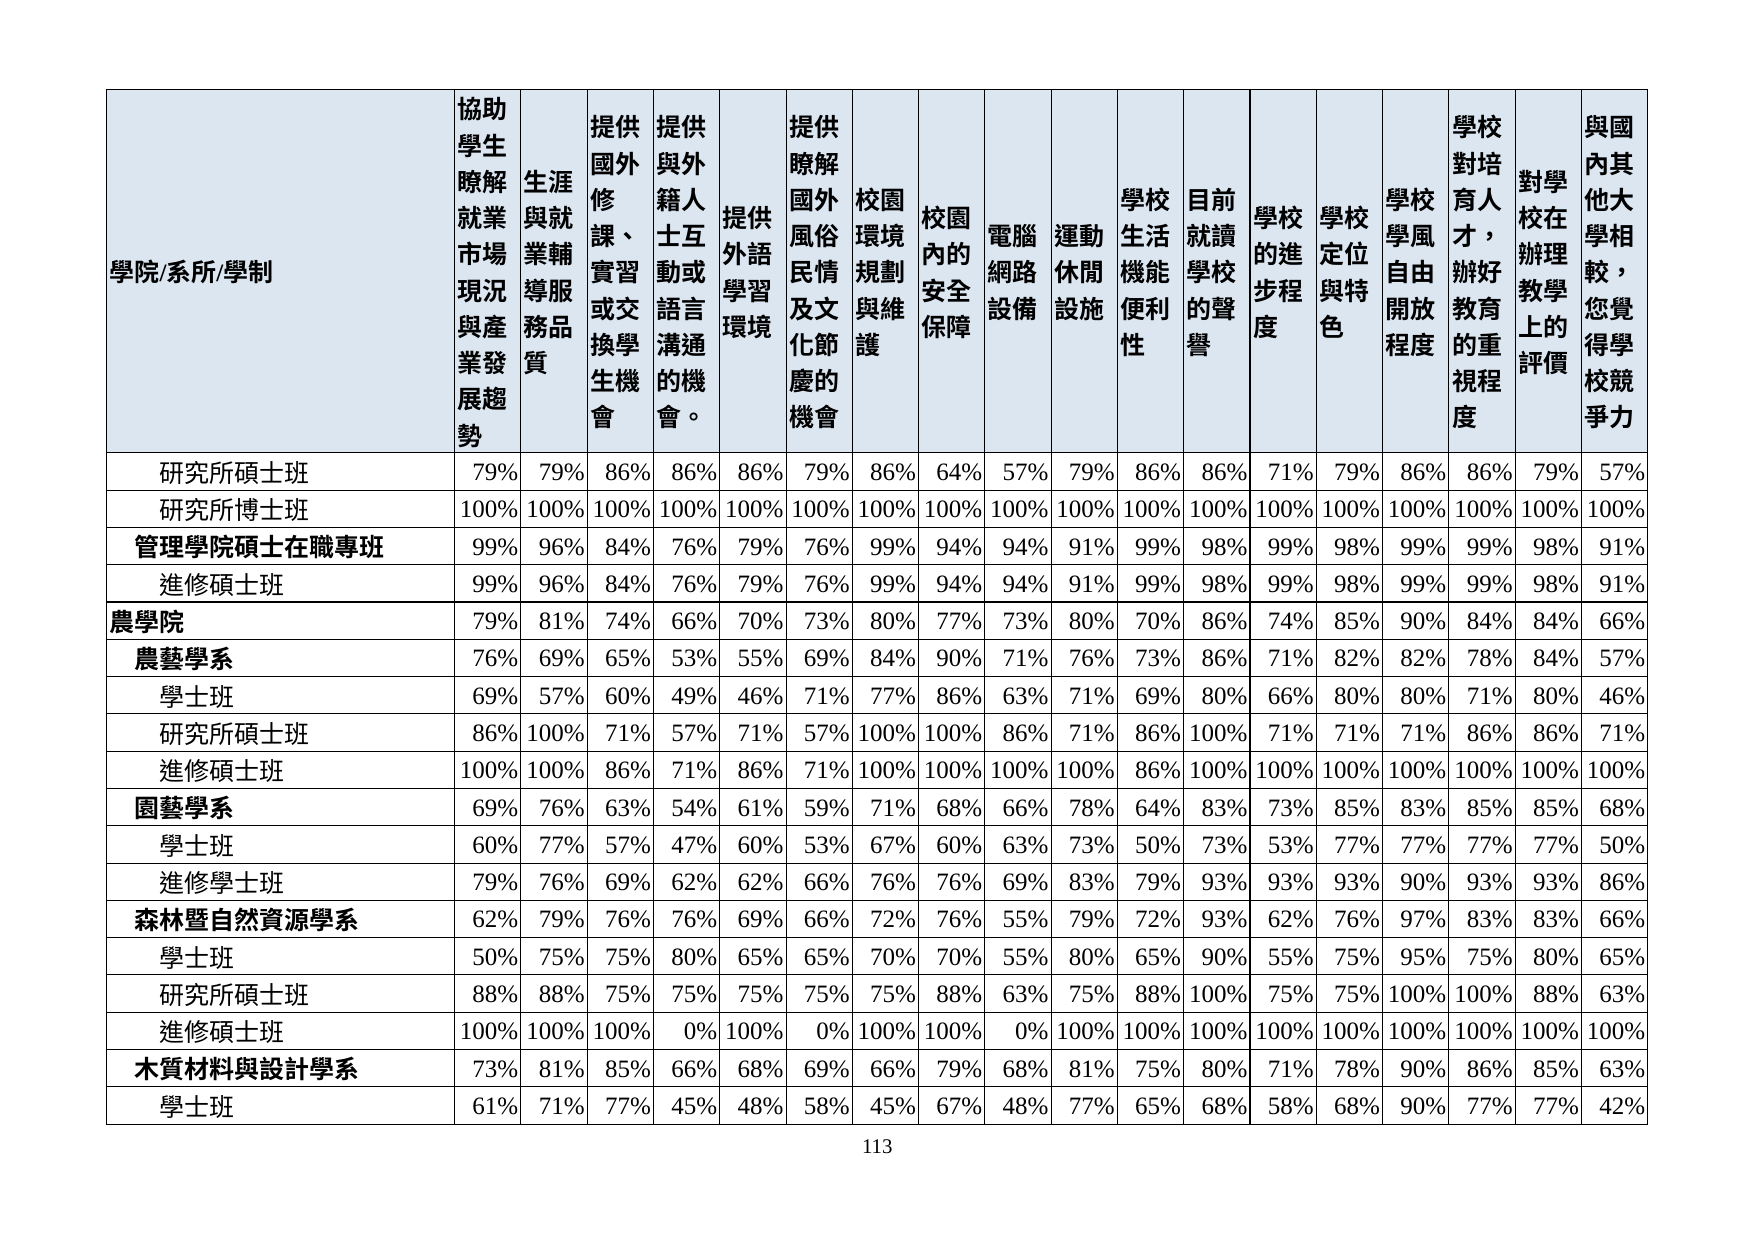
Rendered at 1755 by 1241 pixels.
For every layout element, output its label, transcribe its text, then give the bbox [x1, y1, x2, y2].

table_cell 86% [1184, 603, 1249, 639]
table_cell 88% [1118, 975, 1183, 1012]
table_cell 47% [654, 826, 719, 862]
table_cell 65% [1582, 938, 1647, 974]
table_cell 79% [455, 453, 520, 489]
table_cell 100% [1582, 752, 1647, 788]
table_cell 71% [1052, 714, 1117, 751]
table_cell 100% [853, 491, 918, 527]
table_cell 75% [1052, 975, 1117, 1012]
table_cell 76% [853, 864, 918, 900]
table_cell 75% [521, 938, 587, 974]
table_cell 65% [1118, 938, 1183, 974]
table_header 對學校在辦理教學上的評價 [1516, 90, 1581, 452]
table_cell 69% [521, 640, 587, 676]
table_cell 98% [1184, 528, 1249, 564]
table_header 與國內其他大學相較，您覺得學校競爭力 [1582, 90, 1647, 452]
table_cell 66% [787, 901, 852, 937]
table_cell 58% [787, 1087, 852, 1123]
table_cell 73% [1184, 826, 1249, 862]
table_header 提供國外修課、實習或交換學生機會 [588, 90, 653, 452]
table_cell 67% [853, 826, 918, 862]
table_cell 90% [1383, 864, 1448, 900]
table_cell 65% [588, 640, 653, 676]
table_cell 71% [787, 677, 852, 713]
table_cell 研究所碩士班 [107, 714, 454, 751]
table_cell 100% [1383, 491, 1448, 527]
table_cell 83% [1383, 789, 1448, 825]
table_header 協助學生瞭解就業市場現況與產業發展趨勢 [455, 90, 520, 452]
table_cell 79% [720, 565, 786, 601]
table_cell 61% [720, 789, 786, 825]
table_cell 98% [1317, 528, 1382, 564]
table_cell 100% [1516, 752, 1581, 788]
table_cell 45% [853, 1087, 918, 1123]
table_cell 80% [1317, 677, 1382, 713]
table_header 提供與外籍人士互動或語言溝通的機會。 [654, 90, 719, 452]
table_cell 93% [1184, 864, 1249, 900]
table_cell 100% [853, 1013, 918, 1049]
table_cell 100% [588, 491, 653, 527]
table_cell 100% [588, 1013, 653, 1049]
table_cell 63% [1582, 1050, 1647, 1086]
table_cell 58% [1251, 1087, 1316, 1123]
table_cell 100% [919, 1013, 984, 1049]
table_header 校園環境規劃與維護 [853, 90, 918, 452]
table_header 學校學風自由開放程度 [1383, 90, 1448, 452]
table_cell 84% [853, 640, 918, 676]
table_cell 81% [521, 1050, 587, 1086]
table_cell 100% [521, 714, 587, 751]
table_cell 71% [1251, 1050, 1316, 1086]
table_cell 77% [1516, 826, 1581, 862]
table_cell 75% [588, 975, 653, 1012]
table_cell 79% [720, 528, 786, 564]
table_cell 88% [919, 975, 984, 1012]
table_cell 57% [654, 714, 719, 751]
table_cell 60% [588, 677, 653, 713]
table_cell 70% [919, 938, 984, 974]
table_cell 79% [1516, 453, 1581, 489]
table_cell 75% [654, 975, 719, 1012]
table_cell 91% [1582, 528, 1647, 564]
table_cell 68% [1317, 1087, 1382, 1123]
table_cell 79% [1317, 453, 1382, 489]
table_cell 86% [1118, 752, 1183, 788]
table_cell 86% [919, 677, 984, 713]
table_cell 71% [1582, 714, 1647, 751]
table_cell 86% [1184, 453, 1249, 489]
table_cell 76% [654, 565, 719, 601]
table_cell 100% [1317, 1013, 1382, 1049]
table_cell 93% [1317, 864, 1382, 900]
table_cell 86% [720, 752, 786, 788]
table_cell 61% [455, 1087, 520, 1123]
table_cell 100% [1317, 491, 1382, 527]
table_cell 63% [985, 975, 1051, 1012]
table_header 學院/系所/學制 [107, 90, 454, 452]
table_cell 83% [1516, 901, 1581, 937]
table_cell 研究所碩士班 [107, 453, 454, 489]
table_cell 66% [1582, 603, 1647, 639]
table_cell 69% [787, 1050, 852, 1086]
table_cell 100% [1052, 1013, 1117, 1049]
table_cell 46% [1582, 677, 1647, 713]
table_cell 99% [455, 528, 520, 564]
table_cell 100% [1449, 1013, 1515, 1049]
table_cell 99% [1449, 565, 1515, 601]
table_cell 66% [853, 1050, 918, 1086]
table_cell 73% [787, 603, 852, 639]
table_cell 76% [1317, 901, 1382, 937]
table_cell 80% [1383, 677, 1448, 713]
table_cell 86% [853, 453, 918, 489]
table_cell 76% [588, 901, 653, 937]
table_cell 77% [1516, 1087, 1581, 1123]
table_header 校園內的安全保障 [919, 90, 984, 452]
table_cell 86% [1383, 453, 1448, 489]
table_cell 84% [1516, 603, 1581, 639]
table_cell 71% [521, 1087, 587, 1123]
table_cell 77% [1449, 826, 1515, 862]
table_cell 71% [720, 714, 786, 751]
table_cell 100% [853, 752, 918, 788]
table_cell 100% [1118, 1013, 1183, 1049]
table_cell 57% [985, 453, 1051, 489]
table_cell 100% [1184, 752, 1249, 788]
table_cell 69% [720, 901, 786, 937]
table_cell 管理學院碩士在職專班 [107, 528, 454, 564]
table_cell 79% [455, 603, 520, 639]
table_cell 85% [588, 1050, 653, 1086]
table_cell 100% [1251, 752, 1316, 788]
table_cell 85% [1317, 789, 1382, 825]
table_cell 79% [521, 901, 587, 937]
table_cell 78% [1052, 789, 1117, 825]
table_cell 79% [1052, 453, 1117, 489]
table_header 學校生活機能便利性 [1118, 90, 1183, 452]
table_cell 80% [853, 603, 918, 639]
table_cell 88% [521, 975, 587, 1012]
table_cell 100% [1052, 752, 1117, 788]
table_cell 70% [1118, 603, 1183, 639]
table_cell 99% [1118, 565, 1183, 601]
table_cell 99% [1251, 565, 1316, 601]
table_cell 68% [919, 789, 984, 825]
table_cell 100% [521, 1013, 587, 1049]
table_cell 80% [1052, 938, 1117, 974]
table_cell 84% [1516, 640, 1581, 676]
table_cell 73% [455, 1050, 520, 1086]
table_cell 86% [1582, 864, 1647, 900]
table_cell 63% [985, 826, 1051, 862]
table_cell 100% [1184, 1013, 1249, 1049]
table_cell 90% [1383, 603, 1448, 639]
table_cell 76% [521, 789, 587, 825]
table_cell 86% [1184, 640, 1249, 676]
table_cell 100% [1317, 752, 1382, 788]
table_cell 100% [1582, 1013, 1647, 1049]
table_cell 76% [521, 864, 587, 900]
table_cell 100% [720, 1013, 786, 1049]
table_cell 80% [1184, 1050, 1249, 1086]
table_cell 86% [1449, 453, 1515, 489]
table_cell 74% [588, 603, 653, 639]
table_cell 76% [455, 640, 520, 676]
table_cell 0% [654, 1013, 719, 1049]
table_cell 100% [1251, 491, 1316, 527]
table_cell 62% [1251, 901, 1316, 937]
table_cell 59% [787, 789, 852, 825]
table_cell 80% [1052, 603, 1117, 639]
table_cell 79% [1118, 864, 1183, 900]
table_cell 71% [1052, 677, 1117, 713]
table_cell 99% [1383, 528, 1448, 564]
table_cell 94% [985, 565, 1051, 601]
table_cell 91% [1052, 565, 1117, 601]
table_cell 77% [521, 826, 587, 862]
table_cell 學士班 [107, 826, 454, 862]
table_cell 71% [853, 789, 918, 825]
table_cell 50% [1582, 826, 1647, 862]
table_cell 99% [1383, 565, 1448, 601]
table_cell 70% [853, 938, 918, 974]
table_cell 62% [654, 864, 719, 900]
table_cell 62% [455, 901, 520, 937]
table_cell 63% [1582, 975, 1647, 1012]
table_cell 77% [853, 677, 918, 713]
table_cell 園藝學系 [107, 789, 454, 825]
table_cell 93% [1449, 864, 1515, 900]
table_cell 100% [1052, 491, 1117, 527]
table_cell 100% [1516, 1013, 1581, 1049]
table_cell 100% [1383, 975, 1448, 1012]
table_cell 90% [919, 640, 984, 676]
table_cell 77% [1449, 1087, 1515, 1123]
table_cell 85% [1516, 789, 1581, 825]
table_cell 100% [521, 752, 587, 788]
table_cell 99% [853, 528, 918, 564]
table_cell 50% [455, 938, 520, 974]
table_cell 農藝學系 [107, 640, 454, 676]
table_cell 100% [853, 714, 918, 751]
table_header 運動休閒設施 [1052, 90, 1117, 452]
table_cell 71% [1317, 714, 1382, 751]
table_cell 79% [455, 864, 520, 900]
table_cell 73% [1052, 826, 1117, 862]
table_cell 88% [1516, 975, 1581, 1012]
table_cell 學士班 [107, 677, 454, 713]
table_cell 0% [787, 1013, 852, 1049]
table_cell 86% [720, 453, 786, 489]
table_cell 76% [654, 528, 719, 564]
table_cell 進修碩士班 [107, 565, 454, 601]
table_cell 研究所博士班 [107, 491, 454, 527]
table_cell 64% [1118, 789, 1183, 825]
table_cell 76% [654, 901, 719, 937]
table_cell 69% [985, 864, 1051, 900]
table_cell 93% [1184, 901, 1249, 937]
table_cell 91% [1582, 565, 1647, 601]
table_cell 53% [1251, 826, 1316, 862]
table_cell 96% [521, 565, 587, 601]
table_cell 86% [455, 714, 520, 751]
table_cell 86% [588, 752, 653, 788]
table_cell 77% [588, 1087, 653, 1123]
table_cell 82% [1317, 640, 1382, 676]
table_cell 98% [1317, 565, 1382, 601]
table_cell 86% [1118, 453, 1183, 489]
table_cell 75% [1118, 1050, 1183, 1086]
table_cell 進修學士班 [107, 864, 454, 900]
table_cell 75% [1317, 938, 1382, 974]
table_cell 79% [521, 453, 587, 489]
table_cell 80% [654, 938, 719, 974]
table_cell 100% [985, 491, 1051, 527]
table_cell 55% [985, 901, 1051, 937]
table_cell 55% [985, 938, 1051, 974]
table_cell 93% [1516, 864, 1581, 900]
table_header 提供瞭解國外風俗民情及文化節慶的機會 [787, 90, 852, 452]
table_cell 研究所碩士班 [107, 975, 454, 1012]
table_cell 77% [1052, 1087, 1117, 1123]
table_cell 70% [720, 603, 786, 639]
table_cell 71% [1251, 714, 1316, 751]
table_cell 進修碩士班 [107, 1013, 454, 1049]
table_cell 60% [455, 826, 520, 862]
table_cell 農學院 [107, 603, 454, 639]
table_cell 84% [588, 528, 653, 564]
table_cell 學士班 [107, 938, 454, 974]
table_cell 69% [787, 640, 852, 676]
table_cell 57% [1582, 640, 1647, 676]
table_cell 100% [1383, 1013, 1448, 1049]
table_cell 75% [787, 975, 852, 1012]
table_cell 66% [985, 789, 1051, 825]
table_cell 76% [787, 565, 852, 601]
table_cell 86% [1118, 714, 1183, 751]
table_cell 65% [787, 938, 852, 974]
table_cell 90% [1383, 1087, 1448, 1123]
table_header 目前就讀學校的聲譽 [1184, 90, 1249, 452]
table_cell 66% [787, 864, 852, 900]
table_cell 68% [985, 1050, 1051, 1086]
table_cell 79% [1052, 901, 1117, 937]
table_cell 86% [1449, 1050, 1515, 1086]
table_cell 100% [654, 491, 719, 527]
table_cell 81% [1052, 1050, 1117, 1086]
table_cell 84% [588, 565, 653, 601]
table_cell 49% [654, 677, 719, 713]
table_cell 90% [1383, 1050, 1448, 1086]
table_cell 69% [588, 864, 653, 900]
table_cell 100% [455, 1013, 520, 1049]
table_cell 45% [654, 1087, 719, 1123]
table_cell 99% [1449, 528, 1515, 564]
table_cell 73% [985, 603, 1051, 639]
table_header 提供外語學習環境 [720, 90, 786, 452]
table_cell 71% [654, 752, 719, 788]
table_cell 86% [654, 453, 719, 489]
table_cell 76% [787, 528, 852, 564]
table_cell 75% [1251, 975, 1316, 1012]
table_cell 83% [1052, 864, 1117, 900]
table_cell 50% [1118, 826, 1183, 862]
table_cell 94% [919, 565, 984, 601]
table_cell 75% [720, 975, 786, 1012]
table_cell 42% [1582, 1087, 1647, 1123]
table_cell 99% [1251, 528, 1316, 564]
table_cell 91% [1052, 528, 1117, 564]
table_cell 82% [1383, 640, 1448, 676]
table_cell 71% [1449, 677, 1515, 713]
table_cell 94% [985, 528, 1051, 564]
table_cell 48% [720, 1087, 786, 1123]
table_cell 79% [787, 453, 852, 489]
table_cell 進修碩士班 [107, 752, 454, 788]
table_cell 98% [1516, 565, 1581, 601]
table_cell 48% [985, 1087, 1051, 1123]
table_cell 71% [1251, 640, 1316, 676]
table_cell 100% [521, 491, 587, 527]
table_cell 71% [1251, 453, 1316, 489]
table_cell 88% [455, 975, 520, 1012]
table_cell 99% [853, 565, 918, 601]
table_cell 100% [1184, 714, 1249, 751]
table_cell 100% [787, 491, 852, 527]
table_cell 74% [1251, 603, 1316, 639]
table_cell 75% [588, 938, 653, 974]
table_cell 65% [720, 938, 786, 974]
table_cell 95% [1383, 938, 1448, 974]
table_cell 98% [1516, 528, 1581, 564]
table_cell 63% [588, 789, 653, 825]
table_cell 學士班 [107, 1087, 454, 1123]
table_cell 66% [1582, 901, 1647, 937]
table_cell 98% [1184, 565, 1249, 601]
table_cell 森林暨自然資源學系 [107, 901, 454, 937]
table_cell 71% [985, 640, 1051, 676]
table_cell 57% [787, 714, 852, 751]
table_cell 72% [853, 901, 918, 937]
table_cell 78% [1449, 640, 1515, 676]
table_cell 80% [1184, 677, 1249, 713]
table_cell 0% [985, 1013, 1051, 1049]
table_cell 75% [853, 975, 918, 1012]
table_cell 69% [455, 677, 520, 713]
table_cell 83% [1184, 789, 1249, 825]
table_cell 79% [919, 1050, 984, 1086]
table_cell 73% [1118, 640, 1183, 676]
table_cell 71% [1383, 714, 1448, 751]
table_cell 90% [1184, 938, 1249, 974]
table_cell 75% [1449, 938, 1515, 974]
table_cell 100% [919, 752, 984, 788]
table_cell 80% [1516, 938, 1581, 974]
table_cell 53% [654, 640, 719, 676]
table_cell 60% [720, 826, 786, 862]
table_cell 100% [1516, 491, 1581, 527]
table_cell 72% [1118, 901, 1183, 937]
table_cell 71% [787, 752, 852, 788]
table_cell 46% [720, 677, 786, 713]
table_cell 100% [919, 491, 984, 527]
table_cell 66% [1251, 677, 1316, 713]
table_header 學校對培育人才，辦好教育的重視程度 [1449, 90, 1515, 452]
table_cell 54% [654, 789, 719, 825]
table_cell 100% [1184, 491, 1249, 527]
table_cell 64% [919, 453, 984, 489]
table_cell 69% [1118, 677, 1183, 713]
table_cell 99% [1118, 528, 1183, 564]
table_cell 86% [985, 714, 1051, 751]
table_cell 62% [720, 864, 786, 900]
table_cell 86% [588, 453, 653, 489]
table_cell 66% [654, 1050, 719, 1086]
table_cell 55% [720, 640, 786, 676]
table_cell 100% [1184, 975, 1249, 1012]
table_cell 86% [1516, 714, 1581, 751]
table_cell 84% [1449, 603, 1515, 639]
table_cell 86% [1449, 714, 1515, 751]
table_cell 83% [1449, 901, 1515, 937]
table_cell 66% [654, 603, 719, 639]
table_cell 69% [455, 789, 520, 825]
table_cell 77% [1317, 826, 1382, 862]
table_cell 77% [919, 603, 984, 639]
table_cell 99% [455, 565, 520, 601]
table_cell 75% [1317, 975, 1382, 1012]
table_cell 96% [521, 528, 587, 564]
table_cell 94% [919, 528, 984, 564]
table_cell 57% [1582, 453, 1647, 489]
table_header 電腦網路設備 [985, 90, 1051, 452]
table_cell 100% [720, 491, 786, 527]
table_cell 100% [1449, 752, 1515, 788]
table_cell 100% [1383, 752, 1448, 788]
table_cell 80% [1516, 677, 1581, 713]
table_cell 100% [1582, 491, 1647, 527]
table_cell 100% [1449, 491, 1515, 527]
table_cell 76% [919, 901, 984, 937]
table_cell 67% [919, 1087, 984, 1123]
table_cell 68% [1582, 789, 1647, 825]
table_cell 100% [1118, 491, 1183, 527]
table_cell 77% [1383, 826, 1448, 862]
table_cell 78% [1317, 1050, 1382, 1086]
table_cell 97% [1383, 901, 1448, 937]
table_cell 100% [1449, 975, 1515, 1012]
table_cell 68% [720, 1050, 786, 1086]
table_cell 65% [1118, 1087, 1183, 1123]
table_header 學校定位與特色 [1317, 90, 1382, 452]
table_cell 100% [455, 491, 520, 527]
table_cell 63% [985, 677, 1051, 713]
table_cell 100% [1251, 1013, 1316, 1049]
table_cell 100% [985, 752, 1051, 788]
table_cell 73% [1251, 789, 1316, 825]
table_header 學校的進步程度 [1251, 90, 1316, 452]
table_header 生涯與就業輔導服務品質 [521, 90, 587, 452]
table_cell 93% [1251, 864, 1316, 900]
table_cell 68% [1184, 1087, 1249, 1123]
table_cell 100% [919, 714, 984, 751]
table_cell 57% [588, 826, 653, 862]
table_cell 76% [919, 864, 984, 900]
table_cell 53% [787, 826, 852, 862]
table_cell 85% [1516, 1050, 1581, 1086]
table_cell 木質材料與設計學系 [107, 1050, 454, 1086]
table_cell 81% [521, 603, 587, 639]
table_cell 60% [919, 826, 984, 862]
table_cell 55% [1251, 938, 1316, 974]
table_cell 57% [521, 677, 587, 713]
table_cell 85% [1449, 789, 1515, 825]
table_cell 76% [1052, 640, 1117, 676]
table_cell 71% [588, 714, 653, 751]
table_cell 100% [455, 752, 520, 788]
table_cell 85% [1317, 603, 1382, 639]
